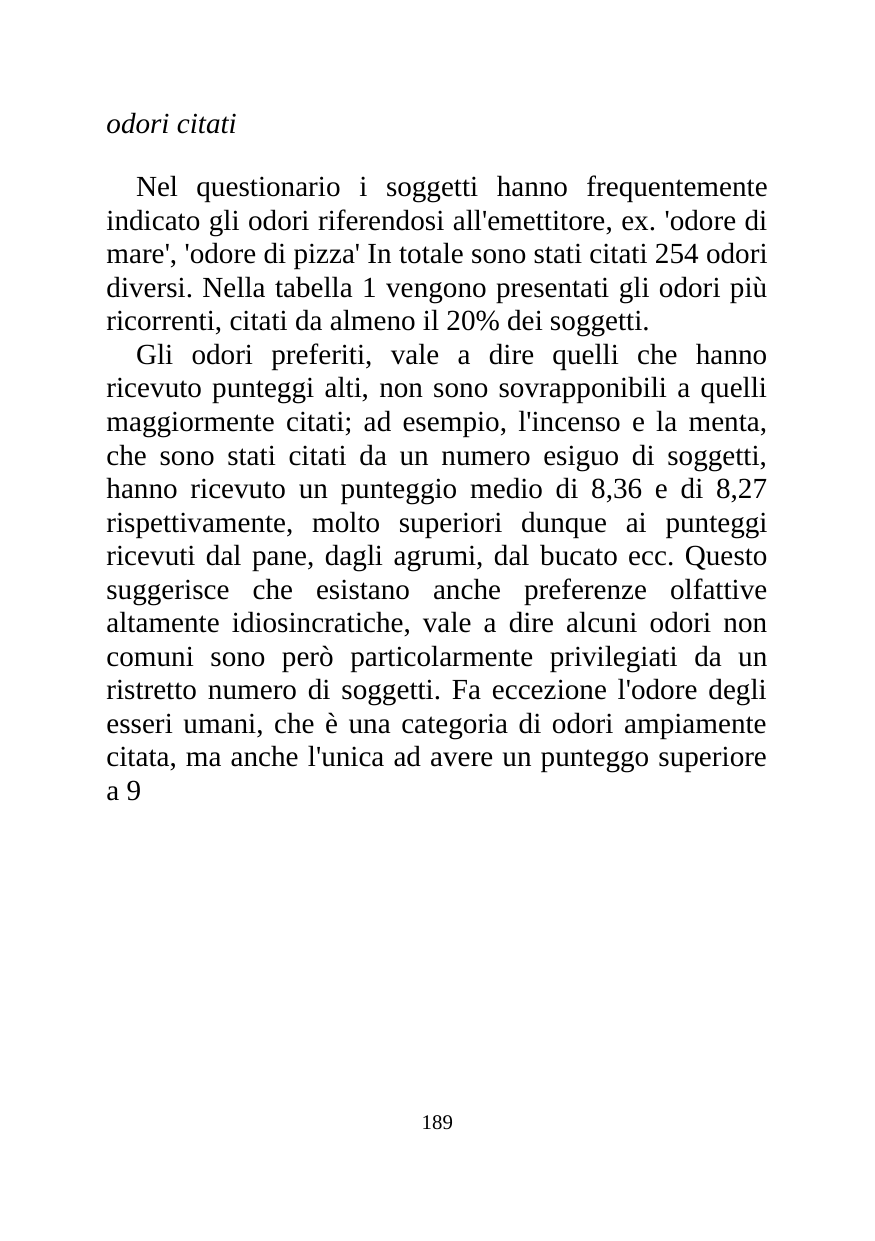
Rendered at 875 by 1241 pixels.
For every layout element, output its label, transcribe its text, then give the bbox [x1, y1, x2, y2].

text Gli odori preferiti, vale a dire quelli che hanno ricevuto punteggi alti, non sono sovrapponibili a quelli maggiormente citati; ad esempio, l'incenso e la menta, che sono stati citati da un numero esiguo di soggetti, hanno ricevuto un punteggio medio di 8,36 e di 8,27 rispettivamente, molto superiori dunque ai punteggi ricevuti dal pane, dagli agrumi, dal bucato ecc. Questo suggerisce che esistano anche preferenze olfattive altamente idiosincratiche, vale a dire alcuni odori non comuni sono però particolarmente privilegiati da un ristretto numero di soggetti. Fa eccezione l'odore degli esseri umani, che è una categoria di odori ampiamente citata, ma anche l'unica ad avere un punteggo superiore a 9 [106, 337, 768, 807]
text Nel questionario i soggetti hanno frequentemente indicato gli odori riferendosi all'emettitore, ex. 'odore di mare', 'odore di pizza' In totale sono stati citati 254 odori diversi. Nella tabella 1 vengono presentati gli odori più ricorrenti, citati da almeno il 20% dei soggetti. [106, 169, 768, 337]
subtitle odori citati [106, 106, 768, 140]
